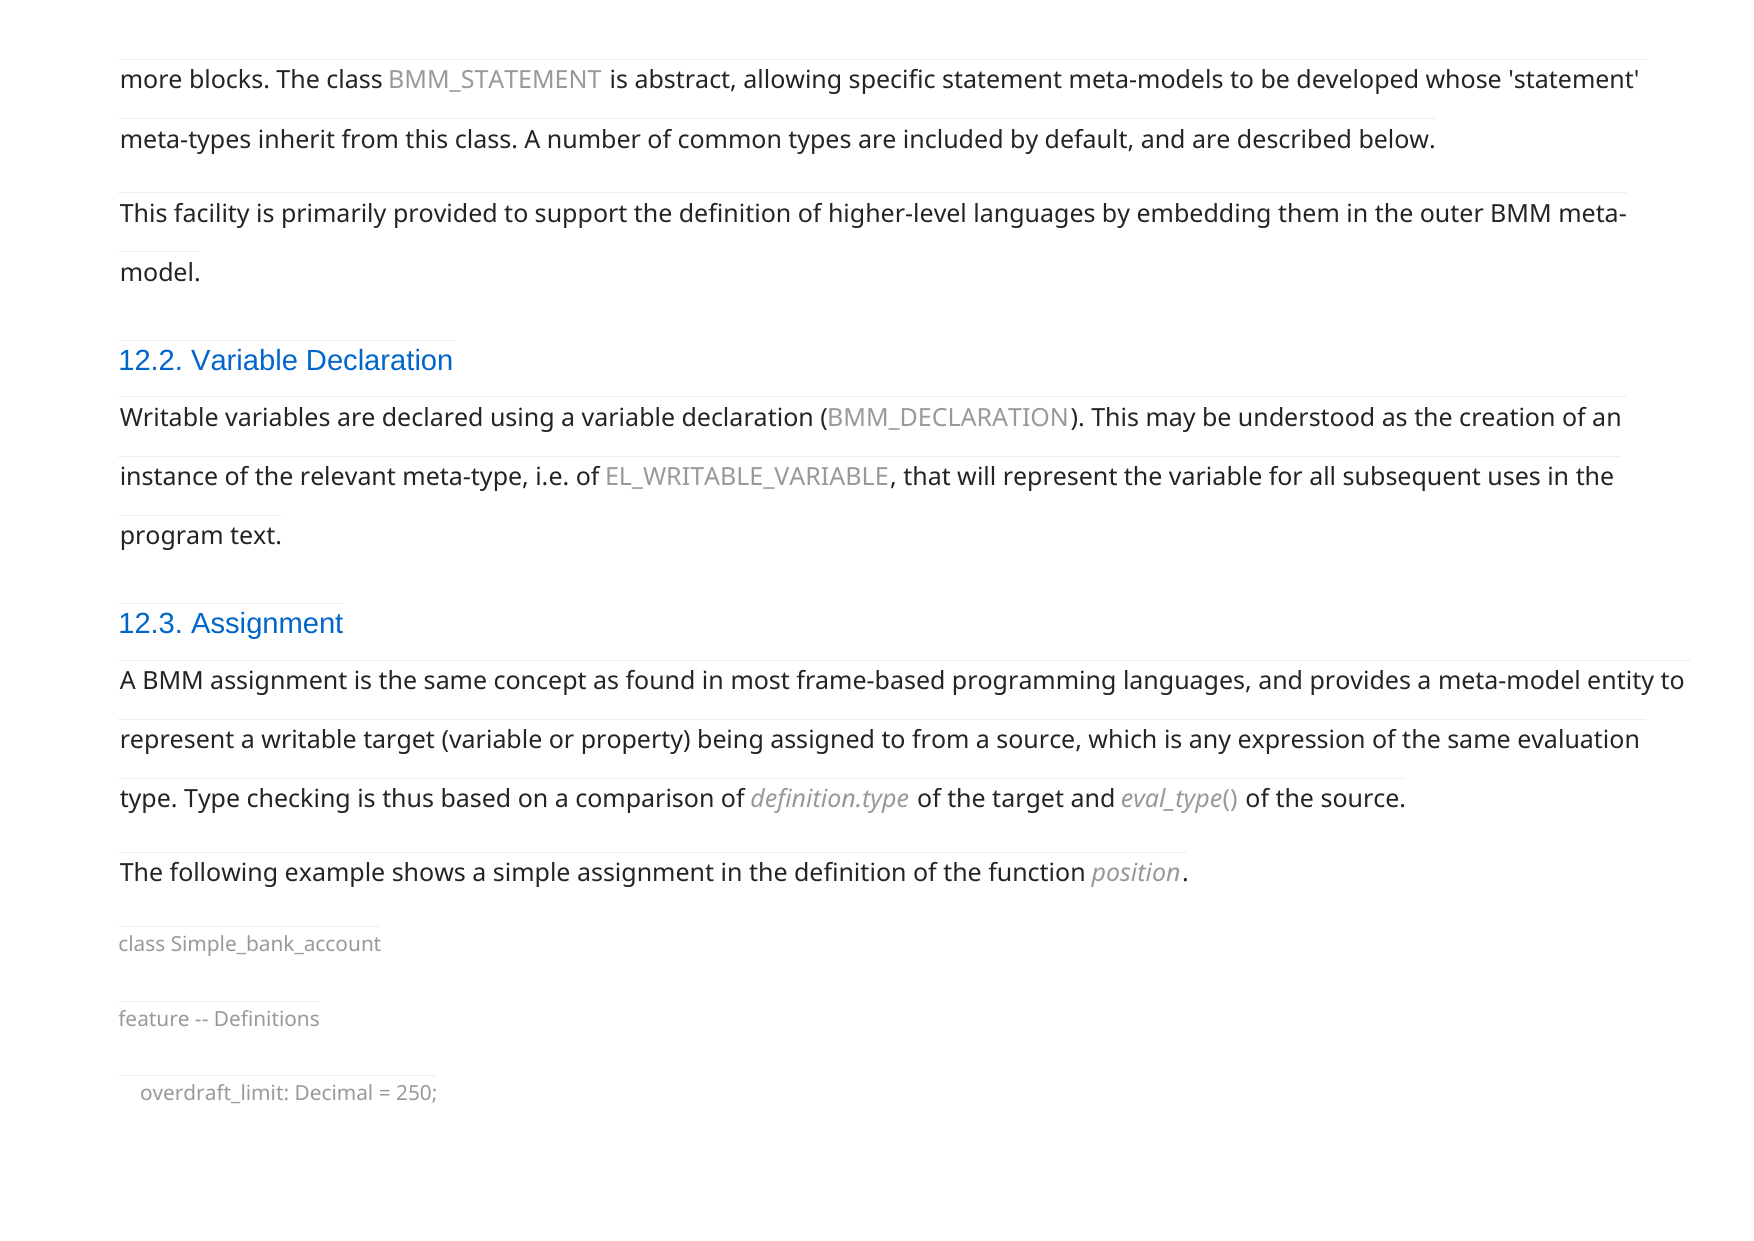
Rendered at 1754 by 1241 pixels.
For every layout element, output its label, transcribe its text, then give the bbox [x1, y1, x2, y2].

subtitle 12.2. Variable Declaration [118, 340, 1695, 376]
text feature -- Definitions [118, 1001, 1695, 1032]
text The use of the three-class hierarchy pattern allows a Routine body to be a simple statement or a block, containing statements and/or more blocks. The class BMM_STATEMENT is abstract, allowing specific statement meta-models to be developed whose 'statement' meta-types inherit from this class. A number of common types are included by default, and are described below. [118, 59, 1695, 155]
text Writable variables are declared using a variable declaration (BMM_DECLARATION). This may be understood as the creation of an instance of the relevant meta-type, i.e. of EL_WRITABLE_VARIABLE, that will represent the variable for all subsequent uses in the program text. [118, 396, 1695, 552]
text A BMM assignment is the same concept as found in most frame-based programming languages, and provides a meta-model entity to represent a writable target (variable or property) being assigned to from a source, which is any expression of the same evaluation type. Type checking is thus based on a comparison of definition.type of the target and eval_type() of the source. [118, 659, 1695, 815]
text class Simple_bank_account [118, 926, 1695, 957]
text This facility is primarily provided to support the definition of higher-level languages by embedding them in the outer BMM meta-model. [118, 192, 1695, 288]
subtitle 12.3. Assignment [118, 603, 1695, 640]
text overdraft_limit: Decimal = 250; [118, 1075, 1695, 1107]
text The following example shows a simple assignment in the definition of the function position. [118, 852, 1695, 889]
